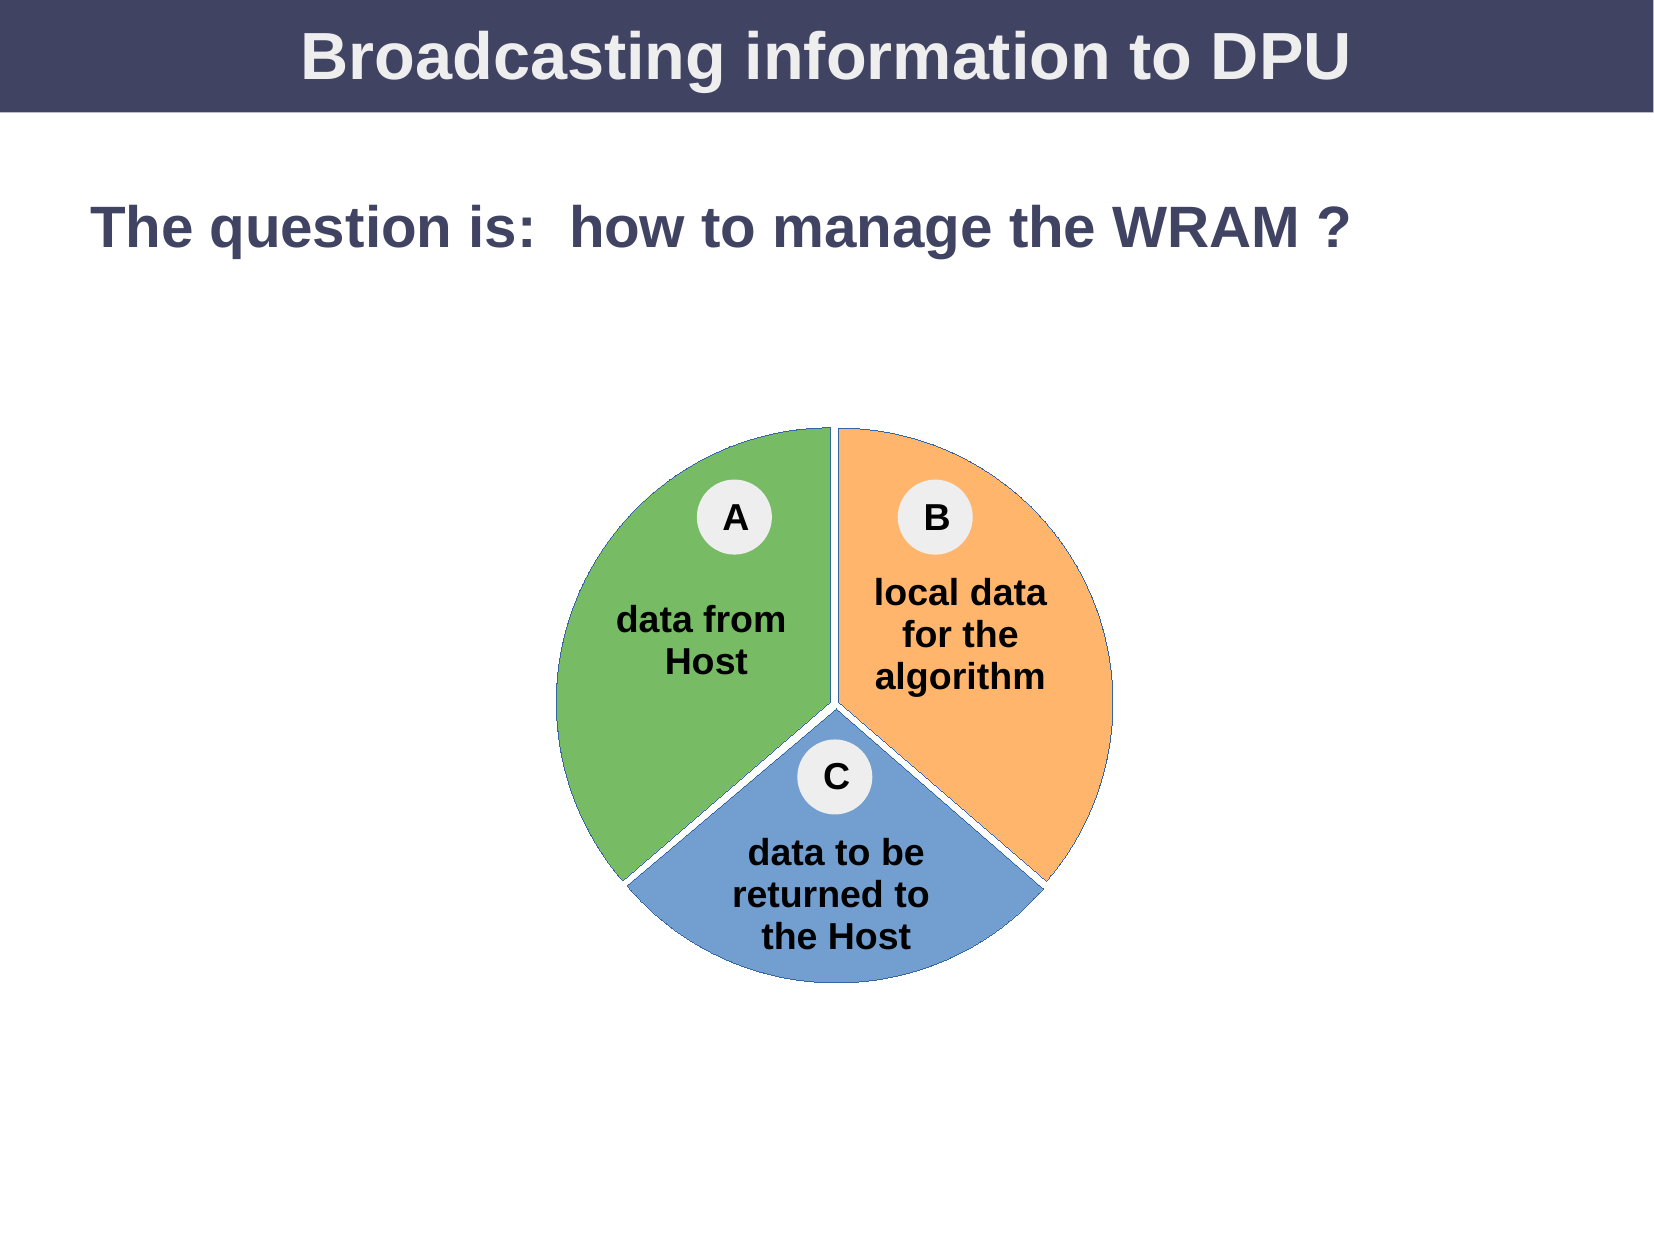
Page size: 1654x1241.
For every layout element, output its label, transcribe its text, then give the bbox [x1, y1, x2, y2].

text_box B [897, 479, 973, 555]
text_box data from Host [556, 583, 857, 697]
text_box [838, 669, 1113, 882]
text_box [627, 708, 984, 938]
text_box data to be returned to the Host [686, 837, 987, 951]
text_box Broadcasting information to DPU [0, 0, 1654, 113]
text_box A [696, 479, 772, 555]
text_box local data for the algorithm [810, 578, 1111, 691]
text_box C [797, 739, 873, 815]
text_box [838, 428, 1084, 578]
text_box [987, 839, 1044, 938]
text_box [583, 427, 831, 583]
text_box The question is: how to manage the WRAM ? [75, 187, 1613, 268]
text_box [556, 697, 831, 881]
text_box [708, 951, 965, 983]
